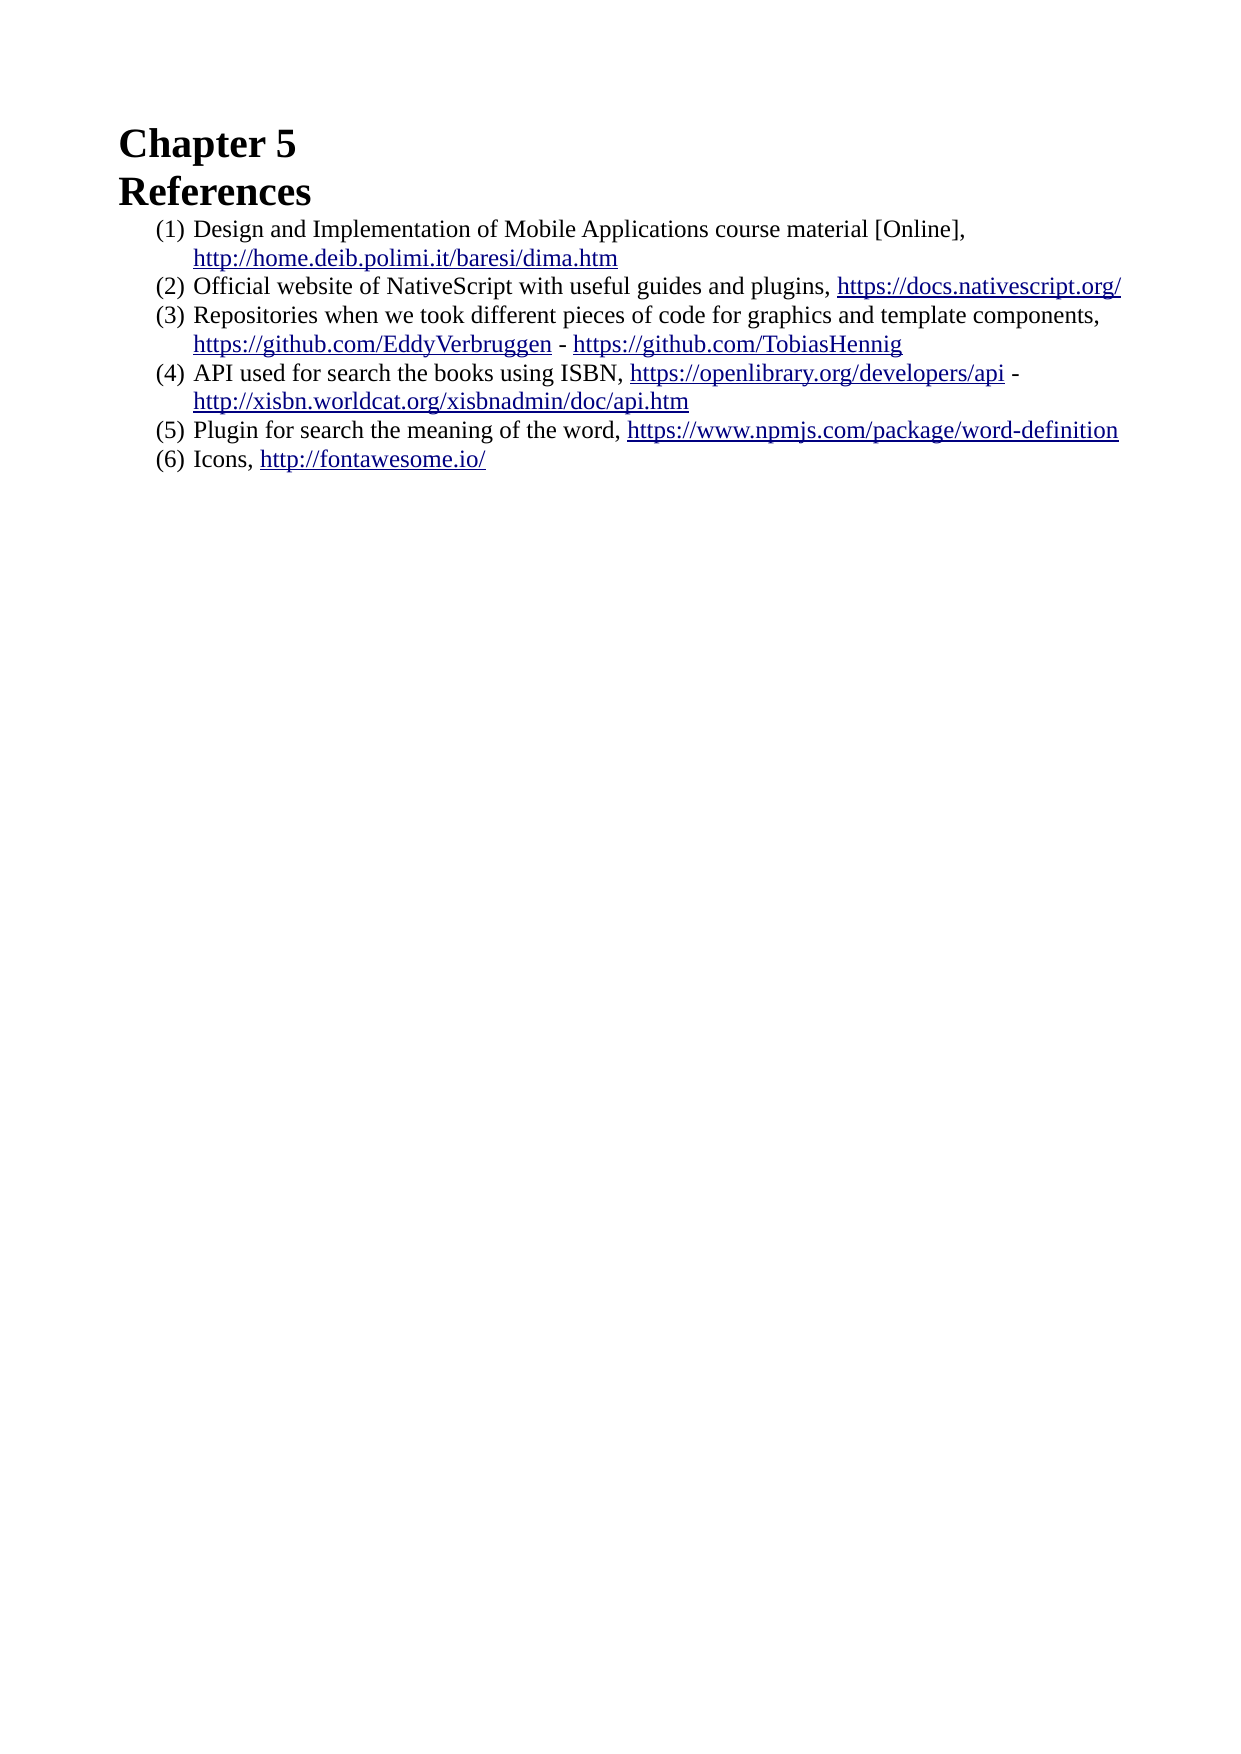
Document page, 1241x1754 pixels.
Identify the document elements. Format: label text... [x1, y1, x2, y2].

text Chapter 5 [118, 118, 1122, 166]
list API used for search the books using ISBN, https://openlibrary.org/developers/api - http://xisbn.worldcat.org/xisbnadmin/doc/api.htm [156, 358, 1122, 415]
text References [118, 166, 1122, 214]
list Icons, http://fontawesome.io/ [156, 444, 1122, 473]
list Plugin for search the meaning of the word, https://www.npmjs.com/package/word-definition [156, 415, 1122, 444]
list Official website of NativeScript with useful guides and plugins, https://docs.nativescript.org/ [156, 271, 1122, 300]
list Repositories when we took different pieces of code for graphics and template components, https://github.com/EddyVerbruggen - https://github.com/TobiasHennig [156, 300, 1122, 358]
list Design and Implementation of Mobile Applications course material [Online], http://home.deib.polimi.it/baresi/dima.htm [156, 214, 1122, 271]
